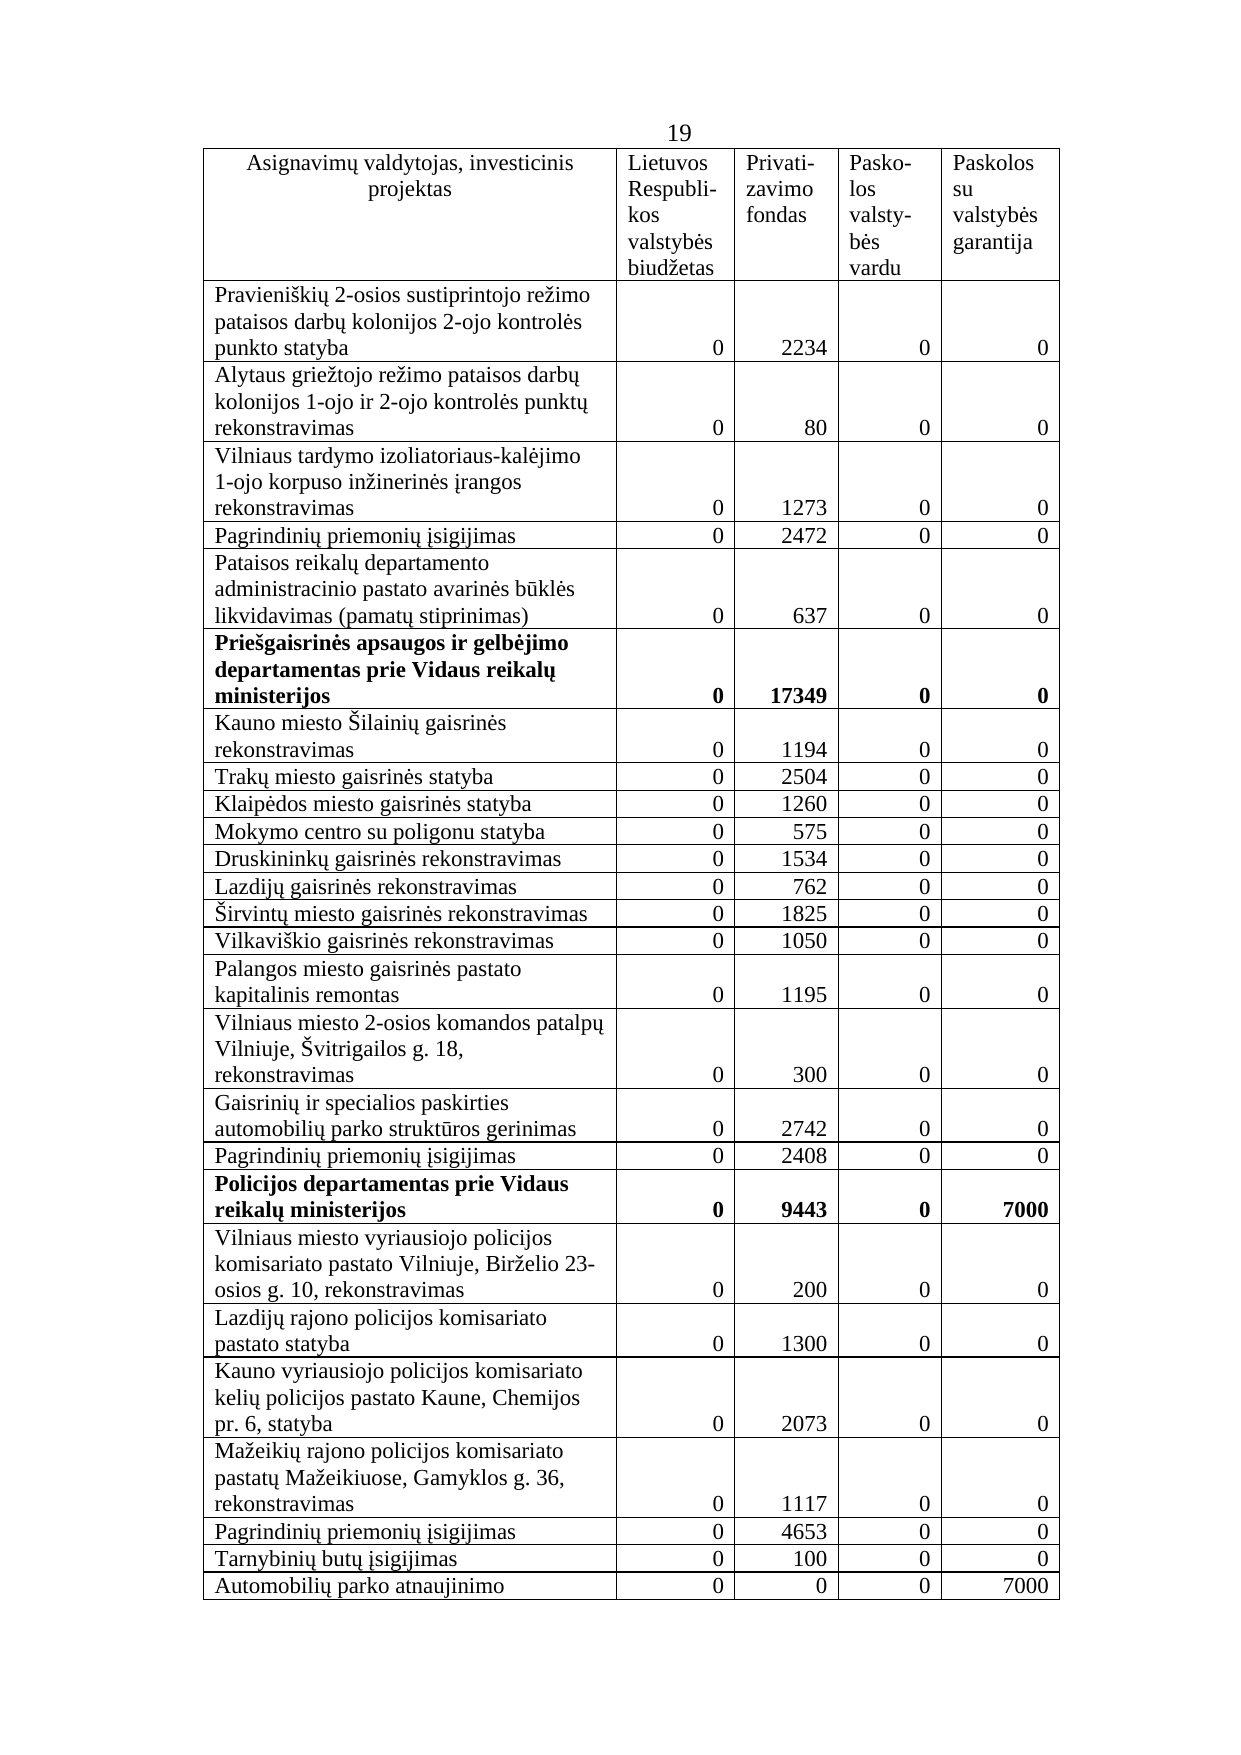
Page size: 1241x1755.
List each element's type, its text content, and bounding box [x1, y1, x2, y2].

table_cell 2073 [735, 1358, 838, 1437]
table_cell Druskininkų gaisrinės rekonstravimas [204, 845, 616, 872]
table_cell 0 [942, 928, 1059, 954]
table_cell 0 [839, 818, 941, 844]
table_cell 0 [839, 955, 941, 1008]
table_cell 575 [735, 818, 838, 844]
table_cell 0 [617, 522, 734, 548]
table_cell 0 [617, 442, 734, 521]
table_cell 0 [942, 709, 1059, 762]
table_cell 0 [617, 281, 734, 361]
table_cell 0 [942, 845, 1059, 872]
table_cell 0 [942, 791, 1059, 817]
table_cell 0 [942, 763, 1059, 789]
table_cell 637 [735, 549, 838, 628]
table_cell 0 [942, 900, 1059, 926]
table_cell 762 [735, 873, 838, 899]
table_cell 0 [942, 549, 1059, 628]
table_cell Mažeikių rajono policijos komisariato pastatų Mažeikiuose, Gamyklos g. 36, rekonstravimas [204, 1438, 616, 1517]
table_cell 1195 [735, 955, 838, 1008]
table_cell 9443 [735, 1170, 838, 1223]
table_cell 0 [839, 1573, 941, 1599]
table_cell 0 [942, 1009, 1059, 1088]
table_cell Kauno miesto Šilainių gaisrinės rekonstravimas [204, 709, 616, 762]
table_cell 0 [839, 1358, 941, 1437]
table_cell 0 [617, 362, 734, 441]
table_cell 0 [617, 709, 734, 762]
table_cell 1534 [735, 845, 838, 872]
table_cell Vilkaviškio gaisrinės rekonstravimas [204, 928, 616, 954]
table_cell 0 [839, 1009, 941, 1088]
table_cell Pagrindinių priemonių įsigijimas [204, 1143, 616, 1169]
table_cell 0 [839, 928, 941, 954]
table_cell 0 [942, 1358, 1059, 1437]
table_cell 0 [617, 818, 734, 844]
table_cell 0 [617, 1573, 734, 1599]
table_cell 0 [617, 549, 734, 628]
table_cell 1050 [735, 928, 838, 954]
table_cell 1260 [735, 791, 838, 817]
table_cell 0 [942, 1518, 1059, 1544]
table_cell 0 [942, 1545, 1059, 1571]
table_cell 0 [617, 1143, 734, 1169]
table_cell Kauno vyriausiojo policijos komisariato kelių policijos pastato Kaune, Chemijos pr. 6, statyba [204, 1358, 616, 1437]
table_cell 1194 [735, 709, 838, 762]
table_cell 0 [839, 629, 941, 708]
table_cell 0 [942, 442, 1059, 521]
table_cell 0 [942, 522, 1059, 548]
table_cell 0 [839, 1438, 941, 1517]
table_cell 1825 [735, 900, 838, 926]
table_cell Policijos departamentas prie Vidaus reikalų ministerijos [204, 1170, 616, 1223]
table_cell 0 [839, 1304, 941, 1356]
table_cell 0 [617, 1170, 734, 1223]
table_header Privati-zavimo fondas [735, 149, 838, 280]
table_cell 0 [839, 522, 941, 548]
table_cell Vilniaus tardymo izoliatoriaus-kalėjimo 1-ojo korpuso inžinerinės įrangos rekonstravimas [204, 442, 616, 521]
table_cell 300 [735, 1009, 838, 1088]
table_cell 0 [839, 1224, 941, 1303]
table_cell Alytaus griežtojo režimo pataisos darbų kolonijos 1-ojo ir 2-ojo kontrolės punktų rekonstravimas [204, 362, 616, 441]
table_cell 2504 [735, 763, 838, 789]
table_cell Trakų miesto gaisrinės statyba [204, 763, 616, 789]
table_cell 2472 [735, 522, 838, 548]
table_cell 0 [839, 873, 941, 899]
table_cell 0 [617, 1224, 734, 1303]
table_cell 0 [617, 873, 734, 899]
table_cell 1300 [735, 1304, 838, 1356]
table_cell 0 [942, 281, 1059, 361]
table_cell Gaisrinių ir specialios paskirties automobilių parko struktūros gerinimas [204, 1089, 616, 1141]
table_cell Palangos miesto gaisrinės pastato kapitalinis remontas [204, 955, 616, 1008]
table_header Pasko-los valsty-bės vardu [839, 149, 941, 280]
table_cell 0 [617, 845, 734, 872]
table_cell 0 [617, 791, 734, 817]
table_cell 0 [839, 1518, 941, 1544]
table_cell 0 [839, 1143, 941, 1169]
table_cell 0 [617, 955, 734, 1008]
table_cell Mokymo centro su poligonu statyba [204, 818, 616, 844]
table_cell 0 [942, 1143, 1059, 1169]
table_header Lietuvos Respubli-kos valstybės biudžetas [617, 149, 734, 280]
table_cell 0 [617, 1518, 734, 1544]
table_cell 0 [942, 818, 1059, 844]
table_cell 0 [617, 1438, 734, 1517]
table_cell Pataisos reikalų departamento administracinio pastato avarinės būklės likvidavimas (pamatų stiprinimas) [204, 549, 616, 628]
table_cell 0 [839, 1545, 941, 1571]
table_cell Vilniaus miesto 2-osios komandos patalpų Vilniuje, Švitrigailos g. 18, rekonstravimas [204, 1009, 616, 1088]
table_cell 0 [942, 1304, 1059, 1356]
table_cell 1117 [735, 1438, 838, 1517]
table_cell Širvintų miesto gaisrinės rekonstravimas [204, 900, 616, 926]
table_cell 0 [839, 1170, 941, 1223]
table_cell 0 [617, 1545, 734, 1571]
table_cell 0 [617, 629, 734, 708]
table_cell 0 [839, 362, 941, 441]
table_cell 0 [942, 955, 1059, 1008]
table_cell 0 [942, 1224, 1059, 1303]
table_cell Tarnybinių butų įsigijimas [204, 1545, 616, 1571]
table_cell 7000 [942, 1170, 1059, 1223]
table_cell 0 [942, 1438, 1059, 1517]
table_cell 0 [942, 629, 1059, 708]
table_cell 7000 [942, 1573, 1059, 1599]
table_cell 0 [839, 791, 941, 817]
table_cell 0 [617, 928, 734, 954]
table_cell 100 [735, 1545, 838, 1571]
table_cell 200 [735, 1224, 838, 1303]
table_cell 0 [617, 1358, 734, 1437]
table_cell Pagrindinių priemonių įsigijimas [204, 522, 616, 548]
table_cell Pravieniškių 2-osios sustiprintojo režimo pataisos darbų kolonijos 2-ojo kontrolės punkto statyba [204, 281, 616, 361]
table_cell Vilniaus miesto vyriausiojo policijos komisariato pastato Vilniuje, Birželio 23-osios g. 10, rekonstravimas [204, 1224, 616, 1303]
table_cell 0 [735, 1573, 838, 1599]
table_cell 0 [839, 763, 941, 789]
table_cell 0 [839, 709, 941, 762]
table_cell Automobilių parko atnaujinimo [204, 1573, 616, 1599]
table_cell 0 [617, 1304, 734, 1356]
table_cell 2408 [735, 1143, 838, 1169]
table_cell 0 [617, 1089, 734, 1141]
table_cell 0 [617, 763, 734, 789]
table_cell 0 [942, 1089, 1059, 1141]
table_cell 0 [942, 362, 1059, 441]
table_cell 0 [617, 1009, 734, 1088]
table_header Paskolos su valstybės garantija [942, 149, 1059, 280]
table_cell 4653 [735, 1518, 838, 1544]
table_cell 80 [735, 362, 838, 441]
table_cell Pagrindinių priemonių įsigijimas [204, 1518, 616, 1544]
table_cell 0 [839, 281, 941, 361]
table_cell Klaipėdos miesto gaisrinės statyba [204, 791, 616, 817]
table_cell 0 [839, 549, 941, 628]
table_cell 2742 [735, 1089, 838, 1141]
table_cell Lazdijų rajono policijos komisariato pastato statyba [204, 1304, 616, 1356]
table_cell 0 [839, 845, 941, 872]
table_cell 17349 [735, 629, 838, 708]
table_cell 0 [839, 442, 941, 521]
table_cell 0 [839, 1089, 941, 1141]
table_cell 1273 [735, 442, 838, 521]
table_cell Lazdijų gaisrinės rekonstravimas [204, 873, 616, 899]
table_cell 0 [839, 900, 941, 926]
table_cell 2234 [735, 281, 838, 361]
table_cell 0 [942, 873, 1059, 899]
table_header Asignavimų valdytojas, investicinis projektas [204, 149, 616, 280]
table_cell 0 [617, 900, 734, 926]
table_cell Priešgaisrinės apsaugos ir gelbėjimo departamentas prie Vidaus reikalų ministerijos [204, 629, 616, 708]
